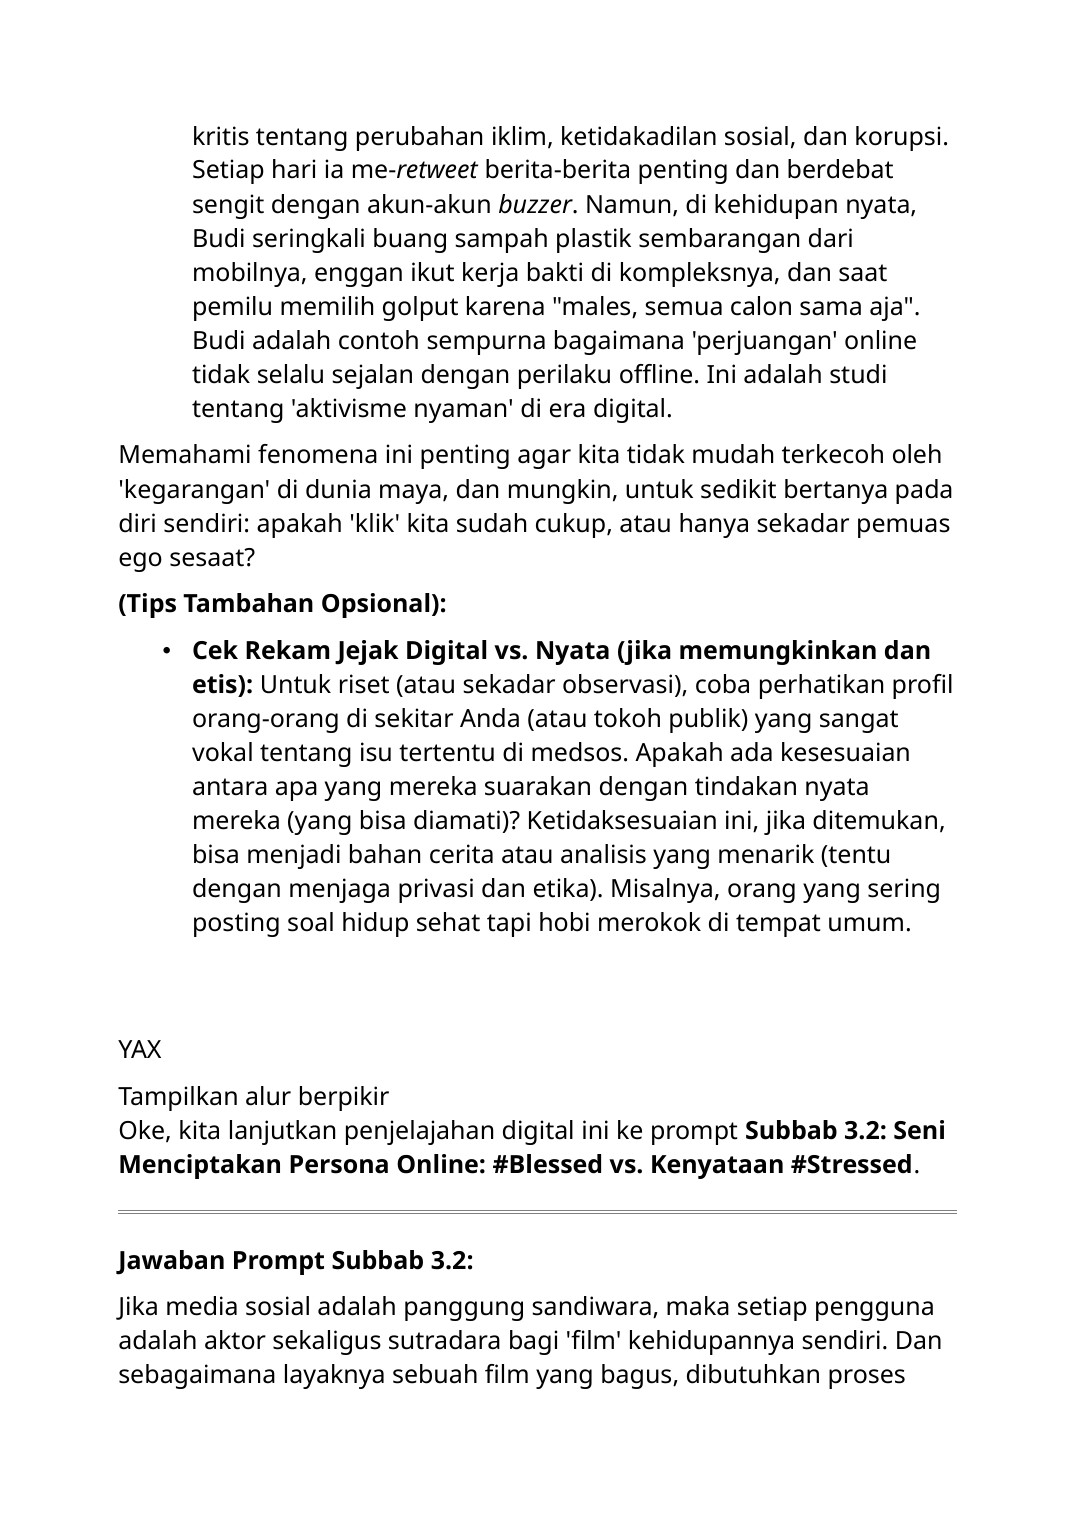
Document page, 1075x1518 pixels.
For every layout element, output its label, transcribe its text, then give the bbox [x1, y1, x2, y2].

text Oke, kita lanjutkan penjelajahan digital ini ke prompt Subbab 3.2: Seni Menciptakan Persona Online: #Blessed vs. Kenyataan #Stressed. [118, 1113, 957, 1181]
text Jika media sosial adalah panggung sandiwara, maka setiap pengguna adalah aktor sekaligus sutradara bagi 'film' kehidupannya sendiri. Dan sebagaimana layaknya sebuah film yang bagus, dibutuhkan proses [118, 1289, 957, 1391]
text Memahami fenomena ini penting agar kita tidak mudah terkecoh oleh 'kegarangan' di dunia maya, dan mungkin, untuk sedikit bertanya pada diri sendiri: apakah 'klik' kita sudah cukup, atau hanya sekadar pemuas ego sesaat? [118, 437, 957, 573]
list kritis tentang perubahan iklim, ketidakadilan sosial, dan korupsi. Setiap hari ia me-retweet berita-berita penting dan berdebat sengit dengan akun-akun buzzer. Namun, di kehidupan nyata, Budi seringkali buang sampah plastik sembarangan dari mobilnya, enggan ikut kerja bakti di kompleksnya, dan saat pemilu memilih golput karena "males, semua calon sama aja". Budi adalah contoh sempurna bagaimana 'perjuangan' online tidak selalu sejalan dengan perilaku offline. Ini adalah studi tentang 'aktivisme nyaman' di era digital. [162, 118, 957, 425]
text Jawaban Prompt Subbab 3.2: [118, 1242, 957, 1276]
text (Tips Tambahan Opsional): [118, 586, 957, 620]
list Cek Rekam Jejak Digital vs. Nyata (jika memungkinkan dan etis): Untuk riset (atau sekadar observasi), coba perhatikan profil orang-orang di sekitar Anda (atau tokoh publik) yang sangat vokal tentang isu tertentu di medsos. Apakah ada kesesuaian antara apa yang mereka suarakan dengan tindakan nyata mereka (yang bisa diamati)? Ketidaksesuaian ini, jika ditemukan, bisa menjadi bahan cerita atau analisis yang menarik (tentu dengan menjaga privasi dan etika). Misalnya, orang yang sering posting soal hidup sehat tapi hobi merokok di tempat umum. [162, 632, 957, 939]
text Tampilkan alur berpikir [118, 1079, 957, 1113]
text YAX [118, 1032, 957, 1066]
